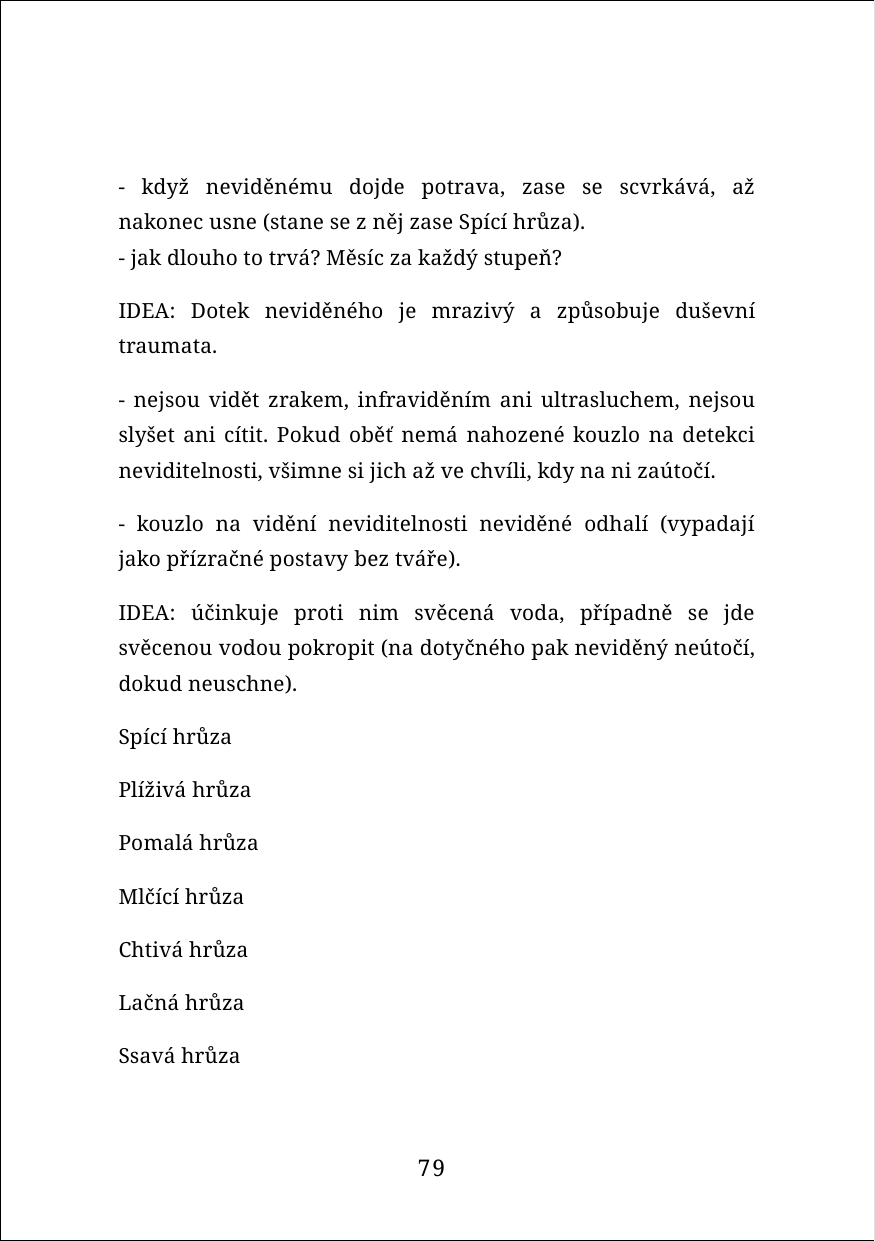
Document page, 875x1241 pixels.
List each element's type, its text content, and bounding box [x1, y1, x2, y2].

text Chtivá hrůza [118, 935, 756, 963]
text - kouzlo na vidění neviditelnosti neviděné odhalí (vypadají jako přízračné postavy bez tváře). [118, 509, 756, 573]
text IDEA: Dotek neviděného je mrazivý a způsobuje duševní traumata. [118, 296, 756, 360]
text - nejsou vidět zrakem, infraviděním ani ultrasluchem, nejsou slyšet ani cítit. Pokud oběť nemá nahozené kouzlo na detekci neviditelnosti, všimne si jich až ve chvíli, kdy na ni zaútočí. [118, 385, 756, 484]
text Ssavá hrůza [118, 1041, 756, 1070]
text Plíživá hrůza [118, 775, 756, 804]
text IDEA: účinkuje proti nim svěcená voda, případně se jde svěcenou vodou pokropit (na dotyčného pak neviděný neútočí, dokud neuschne). [118, 598, 756, 697]
text Spící hrůza [118, 722, 756, 751]
text Pomalá hrůza [118, 828, 756, 857]
text Mlčící hrůza [118, 882, 756, 910]
text Lačná hrůza [118, 988, 756, 1017]
text - když neviděnému dojde potrava, zase se scvrkává, až nakonec usne (stane se z něj zase Spící hrůza). - jak dlouho to trvá? Měsíc za každý stupeň? [118, 172, 756, 271]
